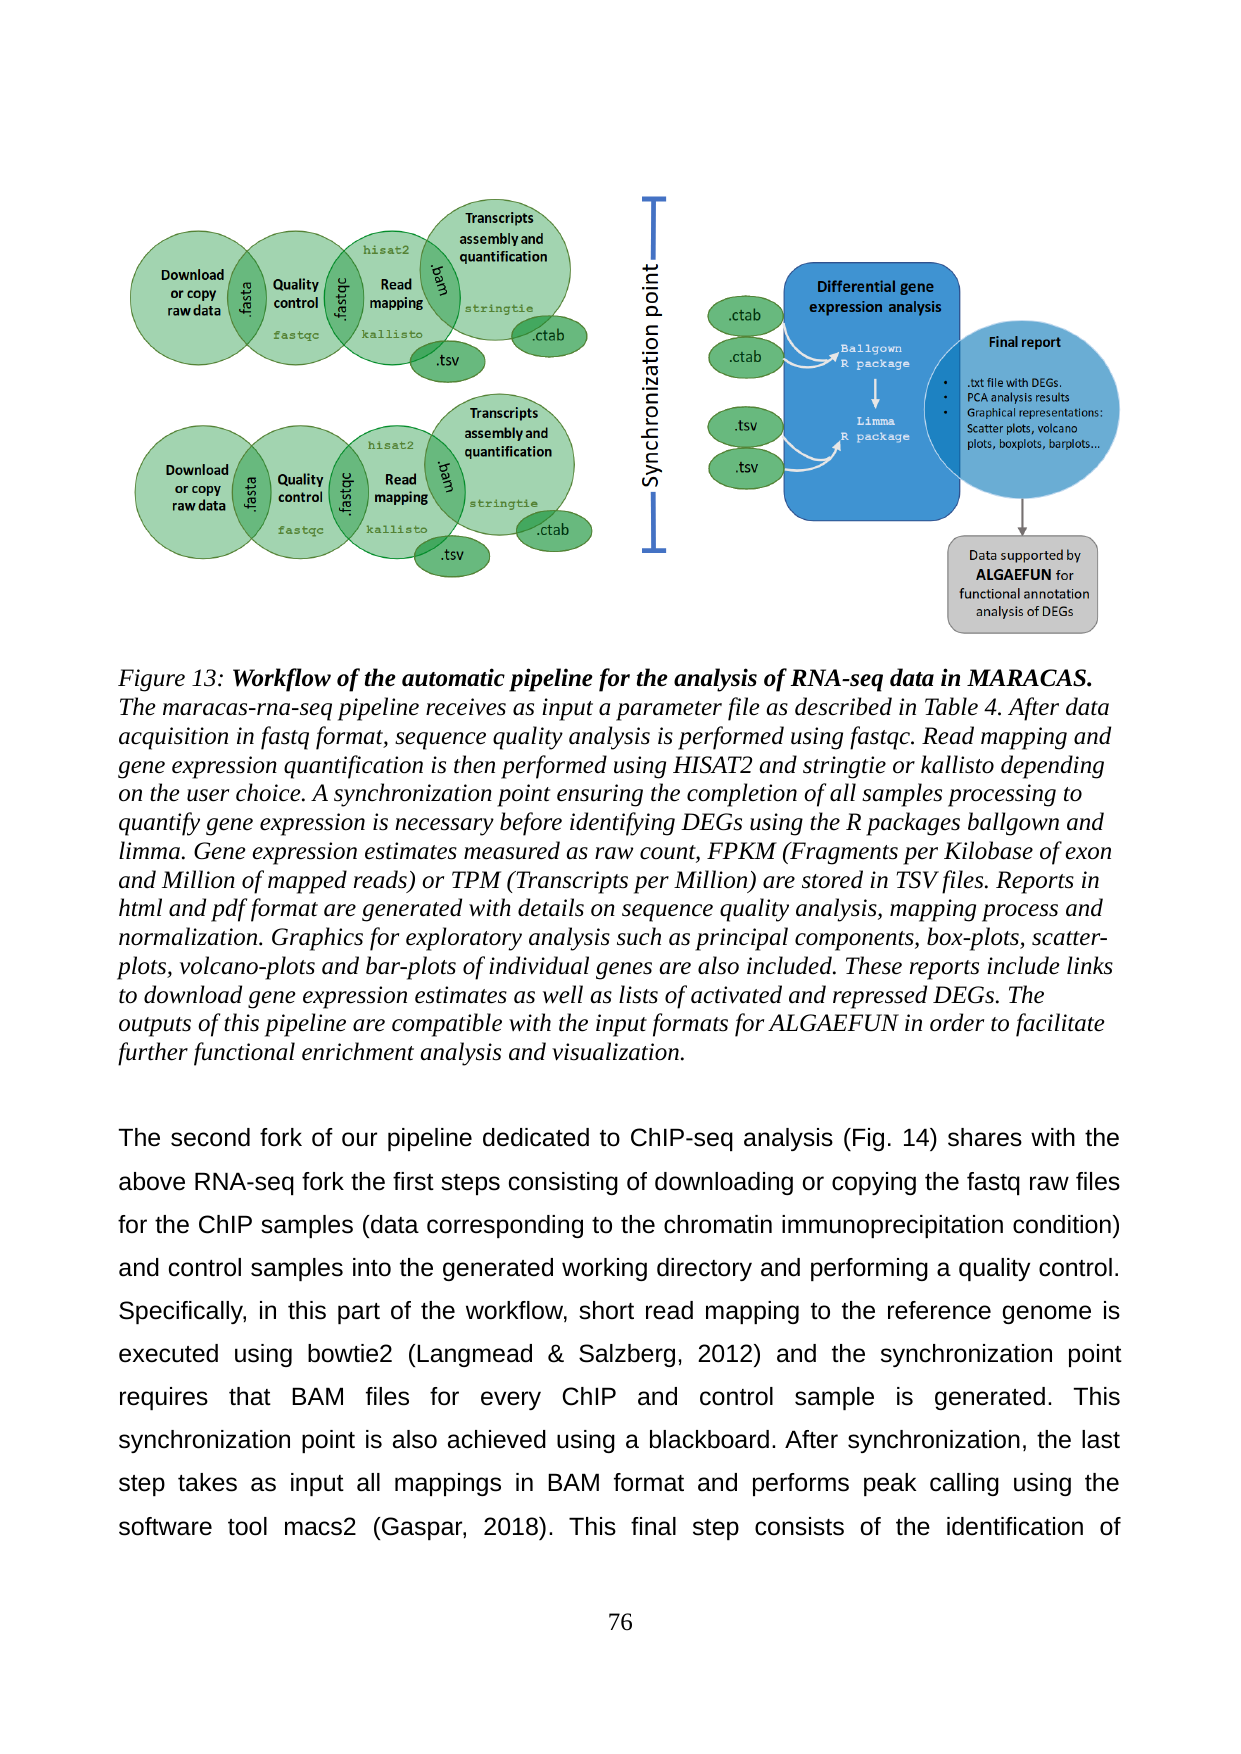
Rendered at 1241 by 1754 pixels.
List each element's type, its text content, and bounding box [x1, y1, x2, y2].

picture [118, 125, 1123, 664]
text Figure 13: Workflow of the automatic pipeline for the analysis of RNA-seq data in MARACAS. The maracas-rna-seq pipeline receives as input a parameter file as described in Table 4. After data acquisition in fastq format, sequence quality analysis is performed using fastqc. Read mapping and gene expression quantification is then performed using HISAT2 and stringtie or kallisto depending on the user choice. A synchronization point ensuring the completion of all samples processing to quantify gene expression is necessary before identifying DEGs using the R packages ballgown and limma. Gene expression estimates measured as raw count, FPKM (Fragments per Kilobase of exon and Million of mapped reads) or TPM (Transcripts per Million) are stored in TSV files. Reports in html and pdf format are generated with details on sequence quality analysis, mapping process and normalization. Graphics for exploratory analysis such as principal components, box-plots, scatter-plots, volcano-plots and bar-plots of individual genes are also included. These reports include links to download gene expression estimates as well as lists of activated and repressed DEGs. The outputs of this pipeline are compatible with the input formats for ALGAEFUN in order to facilitate further functional enrichment analysis and visualization. [118, 664, 1122, 1066]
text The second fork of our pipeline dedicated to ChIP-seq analysis (Fig. 14) shares with the above RNA-seq fork the first steps consisting of downloading or copying the fastq raw files for the ChIP samples (data corresponding to the chromatin immunoprecipitation condition) and control samples into the generated working directory and performing a quality control. Specifically, in this part of the workflow, short read mapping to the reference genome is executed using bowtie2 (Langmead & Salzberg, 2012)⁠ and the synchronization point requires that BAM files for every ChIP and control sample is generated. This synchronization point is also achieved using a blackboard. After synchronization, the last step takes as input all mappings in BAM format and performs peak calling using the software tool macs2 (Gaspar, 2018)⁠. This final step consists of the identification of [118, 1123, 1122, 1540]
